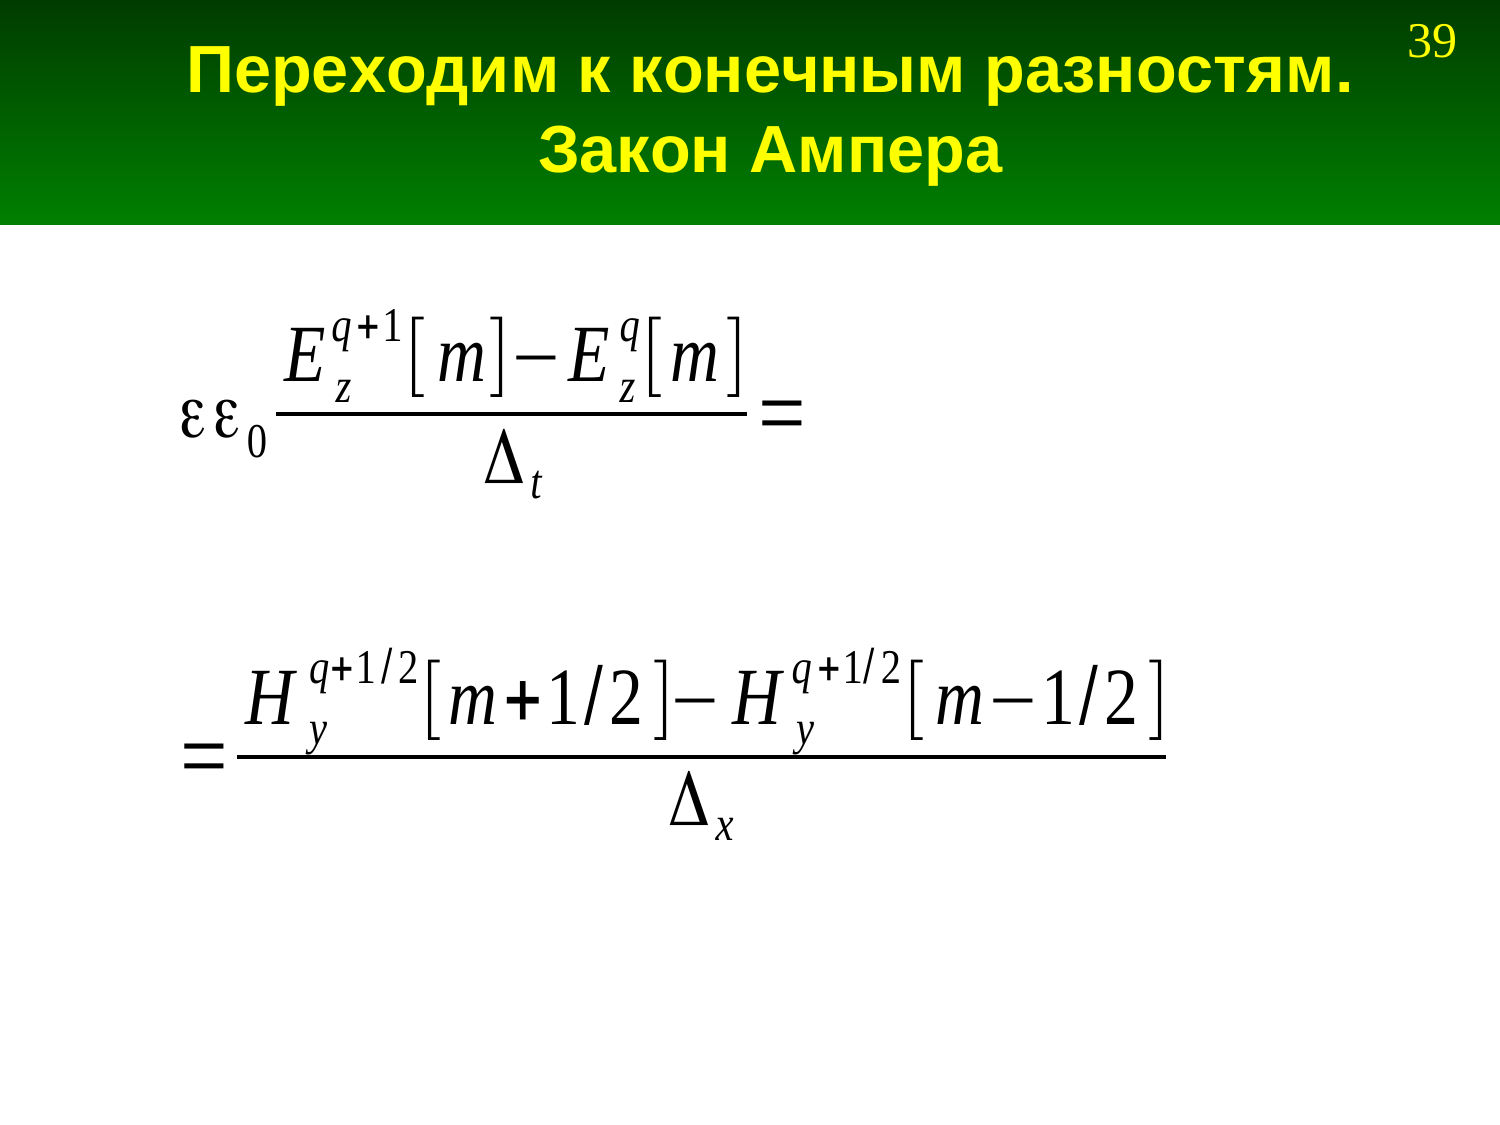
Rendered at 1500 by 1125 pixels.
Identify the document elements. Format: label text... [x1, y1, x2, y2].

chart [160, 637, 1186, 854]
chart [162, 295, 825, 512]
title Переходим к конечным разностям. Закон Ампера [100, 0, 1441, 249]
